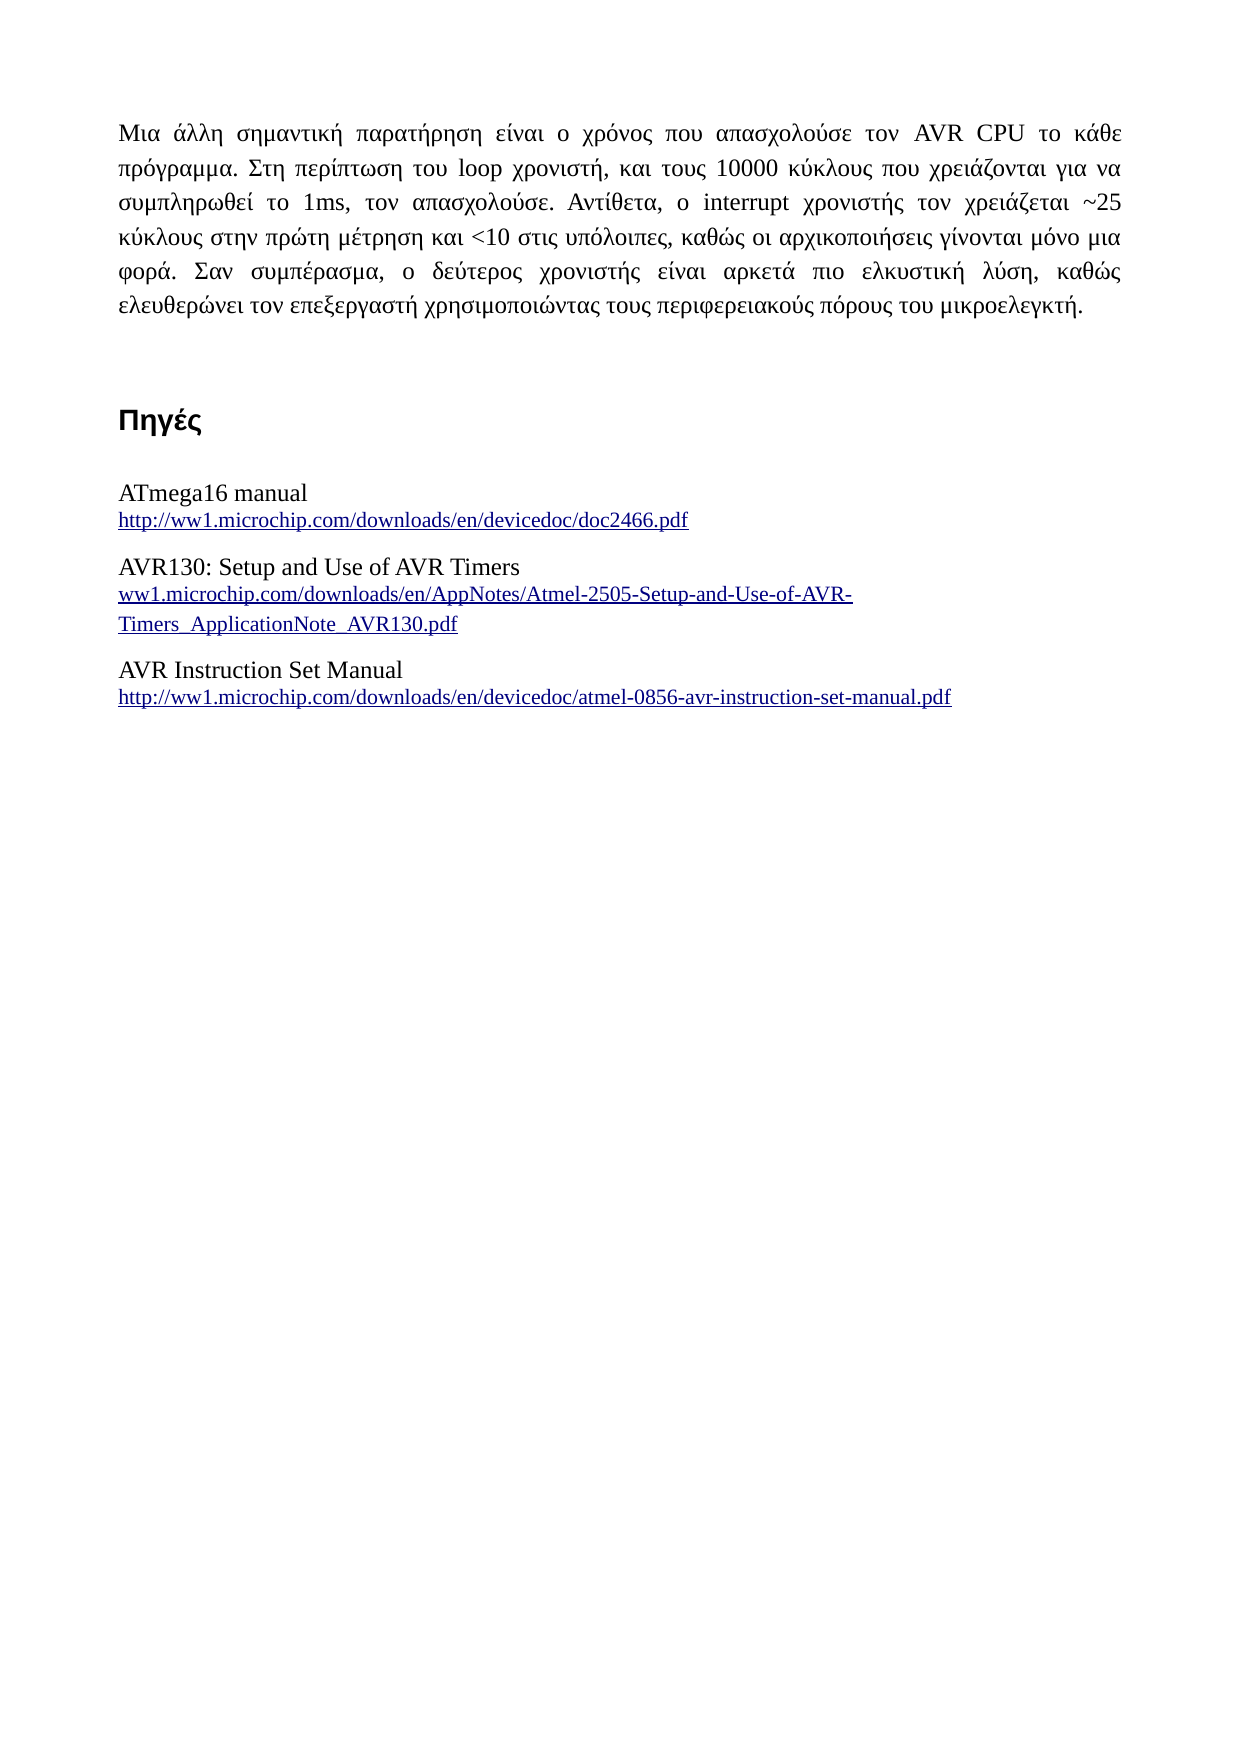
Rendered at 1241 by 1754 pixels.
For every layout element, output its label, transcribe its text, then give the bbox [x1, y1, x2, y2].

text ATmega16 manual [118, 478, 1122, 507]
subtitle Πηγές [118, 403, 1122, 437]
text Μια άλλη σημαντική παρατήρηση είναι ο χρόνος που απασχολούσε τον AVR CPU το κάθε πρόγραμμα. Στη περίπτωση του loop χρονιστή, και τους 10000 κύκλους που χρειάζονται για να συμπληρωθεί το 1ms, τον απασχολούσε. Αντίθετα, ο interrupt χρονιστής τον χρειάζεται ~25 κύκλους στην πρώτη μέτρηση και <10 στις υπόλοιπες, καθώς οι αρχικοποιήσεις γίνονται μόνο μια φορά. Σαν συμπέρασμα, ο δεύτερος χρονιστής είναι αρκετά πιο ελκυστική λύση, καθώς ελευθερώνει τον επεξεργαστή χρησιμοποιώντας τους περιφερειακούς πόρους του μικροελεγκτή. [118, 118, 1122, 319]
text AVR Instruction Set Manual [118, 656, 1122, 684]
text http://ww1.microchip.com/downloads/en/devicedoc/atmel-0856-avr-instruction-set-manual.pdf [118, 684, 1122, 709]
text ww1.microchip.com/downloads/en/AppNotes/Atmel-2505-Setup-and-Use-of-AVR-Timers_ApplicationNote_AVR130.pdf [118, 581, 1122, 636]
text http://ww1.microchip.com/downloads/en/devicedoc/doc2466.pdf [118, 507, 1122, 532]
text AVR130: Setup and Use of AVR Timers [118, 552, 1122, 581]
